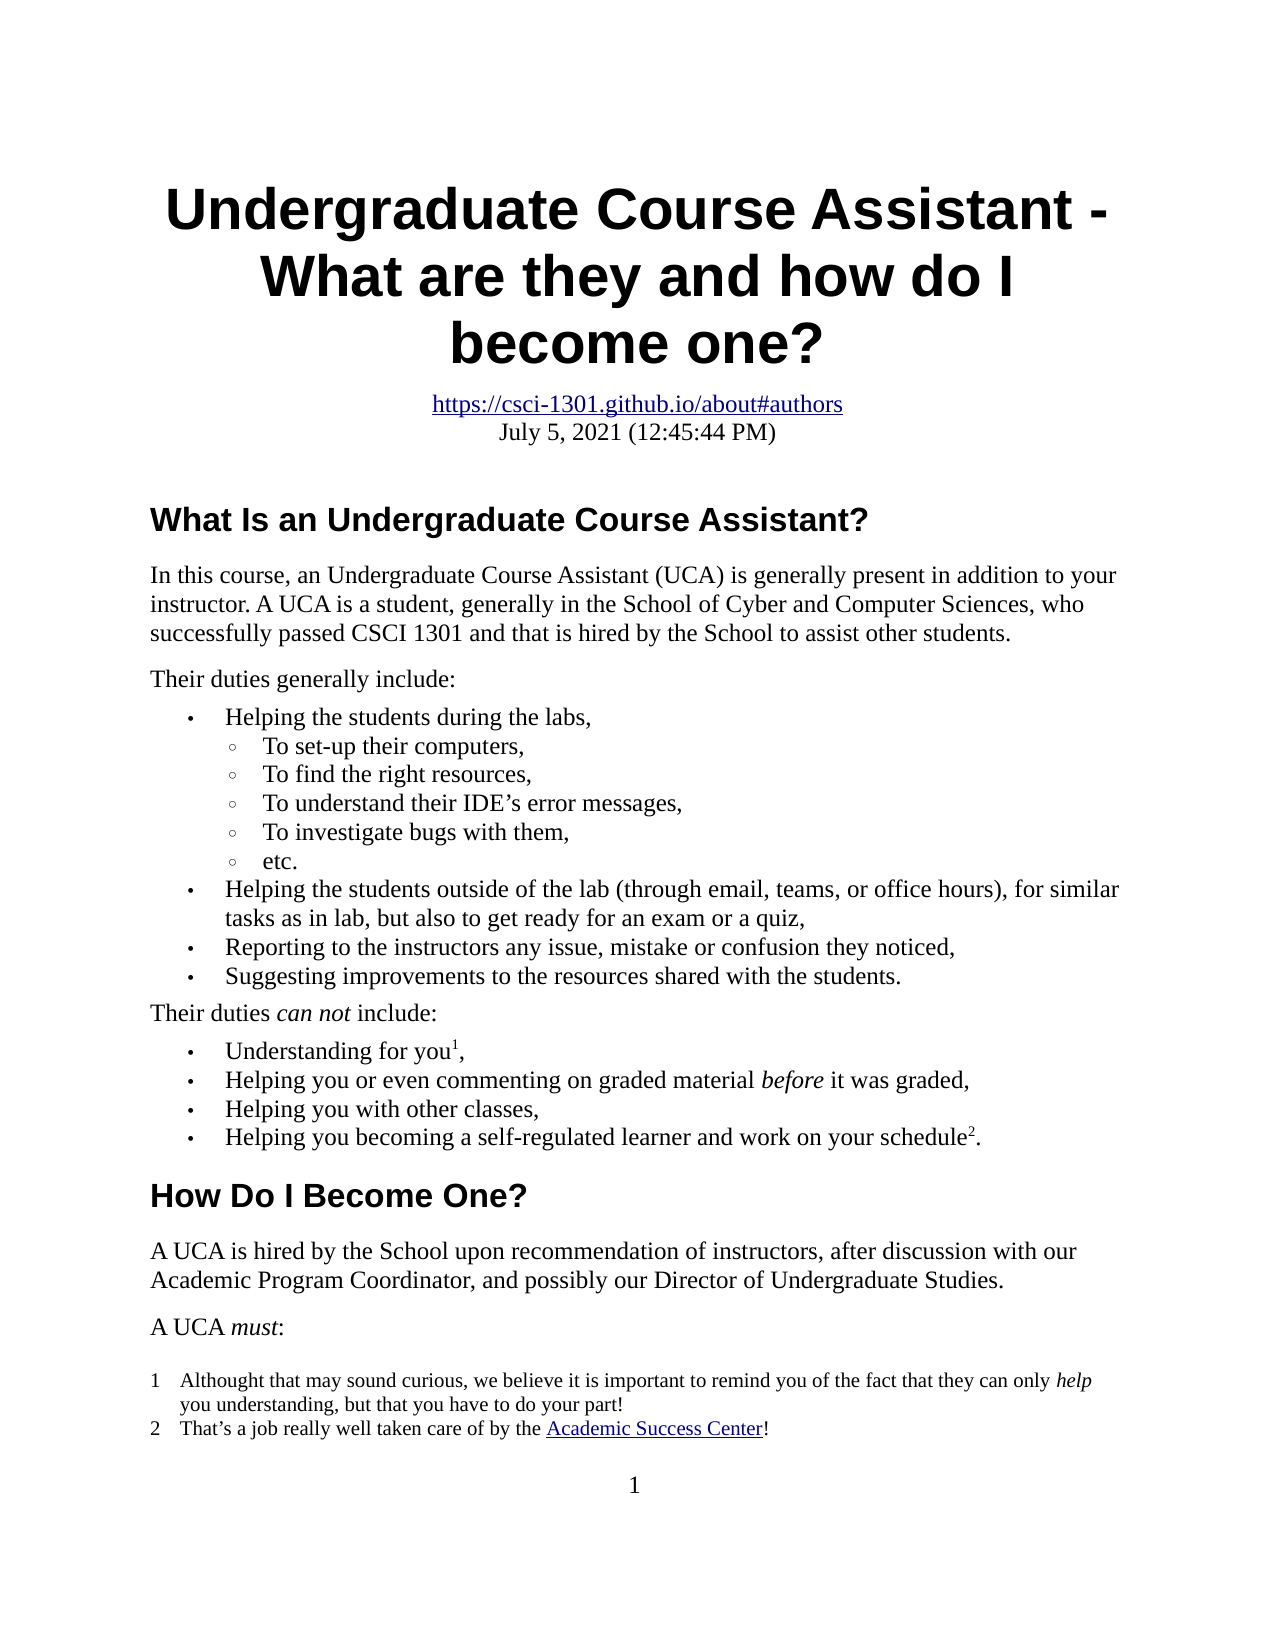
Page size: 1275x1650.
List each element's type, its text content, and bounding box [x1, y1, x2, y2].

list Helping you becoming a self-regulated learner and work on your schedule. [187, 1122, 1125, 1151]
list Althought that may sound curious, we believe it is important to remind you of the fact that they can only help you understanding, but that you have to do your part! [150, 1368, 1125, 1416]
text https://csci-1301.github.io/about#authors [150, 389, 1125, 417]
list To investigate bugs with them, [225, 817, 1125, 846]
list Helping you or even commenting on graded material before it was graded, [187, 1065, 1125, 1094]
text A UCA is hired by the School upon recommendation of instructors, after discussion with our Academic Program Coordinator, and possibly our Director of Undergraduate Studies. [150, 1236, 1125, 1294]
list To set-up their computers, [225, 731, 1125, 759]
list That’s a job really well taken care of by the Academic Success Center! [150, 1416, 1125, 1440]
list To understand their IDE’s error messages, [225, 788, 1125, 817]
text Their duties can not include: [150, 998, 1125, 1027]
text In this course, an Undergraduate Course Assistant (UCA) is generally present in addition to your instructor. A UCA is a student, generally in the School of Cyber and Computer Sciences, who successfully passed CSCI 1301 and that is hired by the School to assist other students. [150, 560, 1125, 646]
list Understanding for you, [187, 1036, 1125, 1065]
list Helping you with other classes, [187, 1094, 1125, 1122]
list Helping the students outside of the lab (through email, teams, or office hours), for similar tasks as in lab, but also to get ready for an exam or a quiz, [187, 874, 1125, 932]
text A UCA must: [150, 1312, 1125, 1340]
subtitle How Do I Become One? [150, 1176, 1125, 1215]
list Suggesting improvements to the resources shared with the students. [187, 961, 1125, 989]
subtitle What Is an Undergraduate Course Assistant? [150, 500, 1125, 539]
text July 5, 2021 (12:45:44 PM) [150, 417, 1125, 446]
list Helping the students during the labs, [187, 702, 1125, 731]
list Reporting to the instructors any issue, mistake or confusion they noticed, [187, 932, 1125, 961]
list To find the right resources, [225, 759, 1125, 788]
text Their duties generally include: [150, 664, 1125, 693]
list etc. [225, 846, 1125, 874]
title Undergraduate Course Assistant - What are they and how do I become one? [150, 175, 1125, 376]
